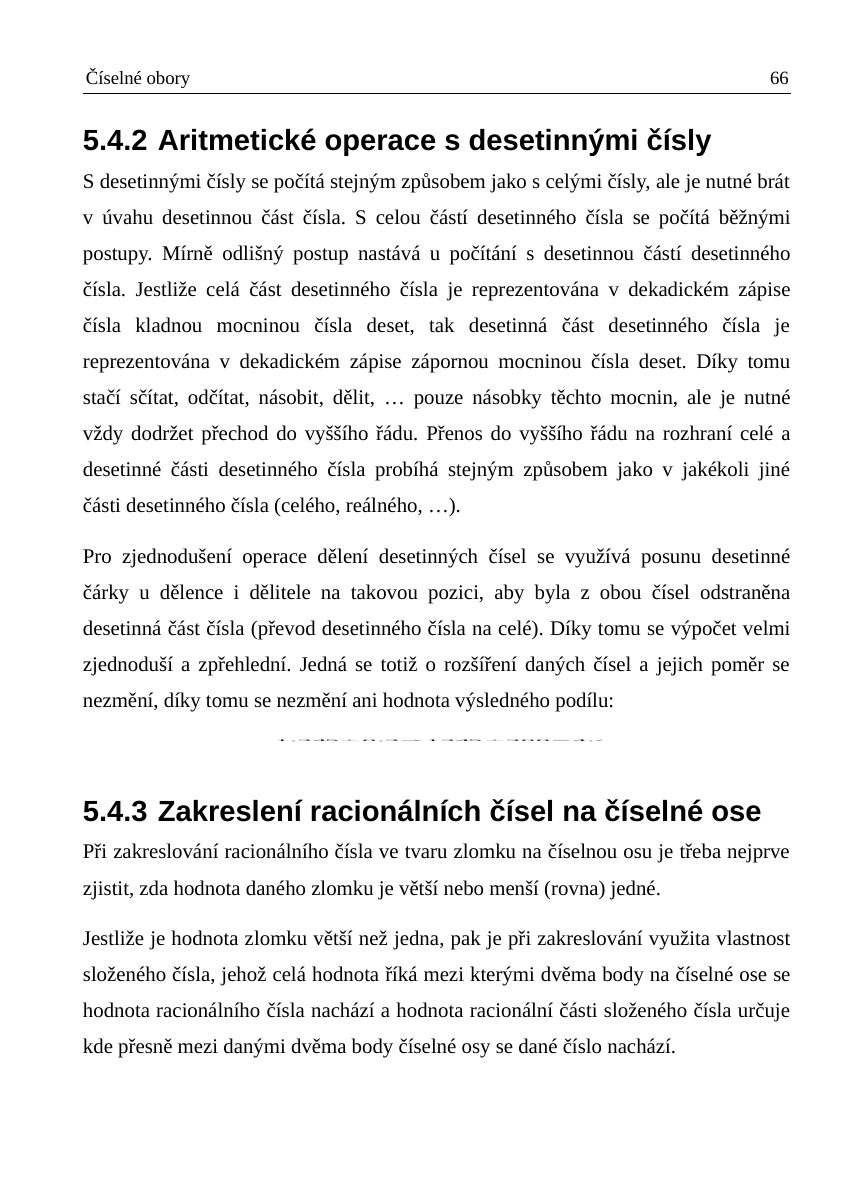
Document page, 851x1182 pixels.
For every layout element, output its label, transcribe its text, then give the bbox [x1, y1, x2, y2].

subtitle Zakreslení racionálních čísel na číselné ose [83, 793, 791, 827]
text Jestliže je hodnota zlomku větší než jedna, pak je při zakreslování využita vlastnost složeného čísla, jehož celá hodnota říká mezi kterými dvěma body na číselné ose se hodnota racionálního čísla nachází a hodnota racionální části složeného čísla určuje kde přesně mezi danými dvěma body číselné osy se dané číslo nachází. [83, 926, 791, 1058]
text Pro zjednodušení operace dělení desetinných čísel se využívá posunu desetinné čárky u dělence i dělitele na takovou pozici, aby byla z obou čísel odstraněna desetinná část čísla (převod desetinného čísla na celé). Díky tomu se výpočet velmi zjednoduší a zpřehlední. Jedná se totiž o rozšíření daných čísel a jejich poměr se nezmění, díky tomu se nezmění ani hodnota výsledného podílu: [83, 544, 791, 712]
text Při zakreslování racionálního čísla ve tvaru zlomku na číselnou osu je třeba nejprve zjistit, zda hodnota daného zlomku je větší nebo menší (rovna) jedné. [83, 839, 791, 899]
subtitle Aritmetické operace s desetinnými čísly [83, 123, 791, 156]
text S desetinnými čísly se počítá stejným způsobem jako s celými čísly, ale je nutné brát v úvahu desetinnou část čísla. S celou částí desetinného čísla se počítá běžnými postupy. Mírně odlišný postup nastává u počítání s desetinnou částí desetinného čísla. Jestliže celá část desetinného čísla je reprezentována v dekadickém zápise čísla kladnou mocninou čísla deset, tak desetinná část desetinného čísla je reprezentována v dekadickém zápise zápornou mocninou čísla deset. Díky tomu stačí sčítat, odčítat, násobit, dělit, … pouze násobky těchto mocnin, ale je nutné vždy dodržet přechod do vyššího řádu. Přenos do vyššího řádu na rozhraní celé a desetinné části desetinného čísla probíhá stejným způsobem jako v jakékoli jiné části desetinného čísla (celého, reálného, …). [83, 169, 791, 517]
